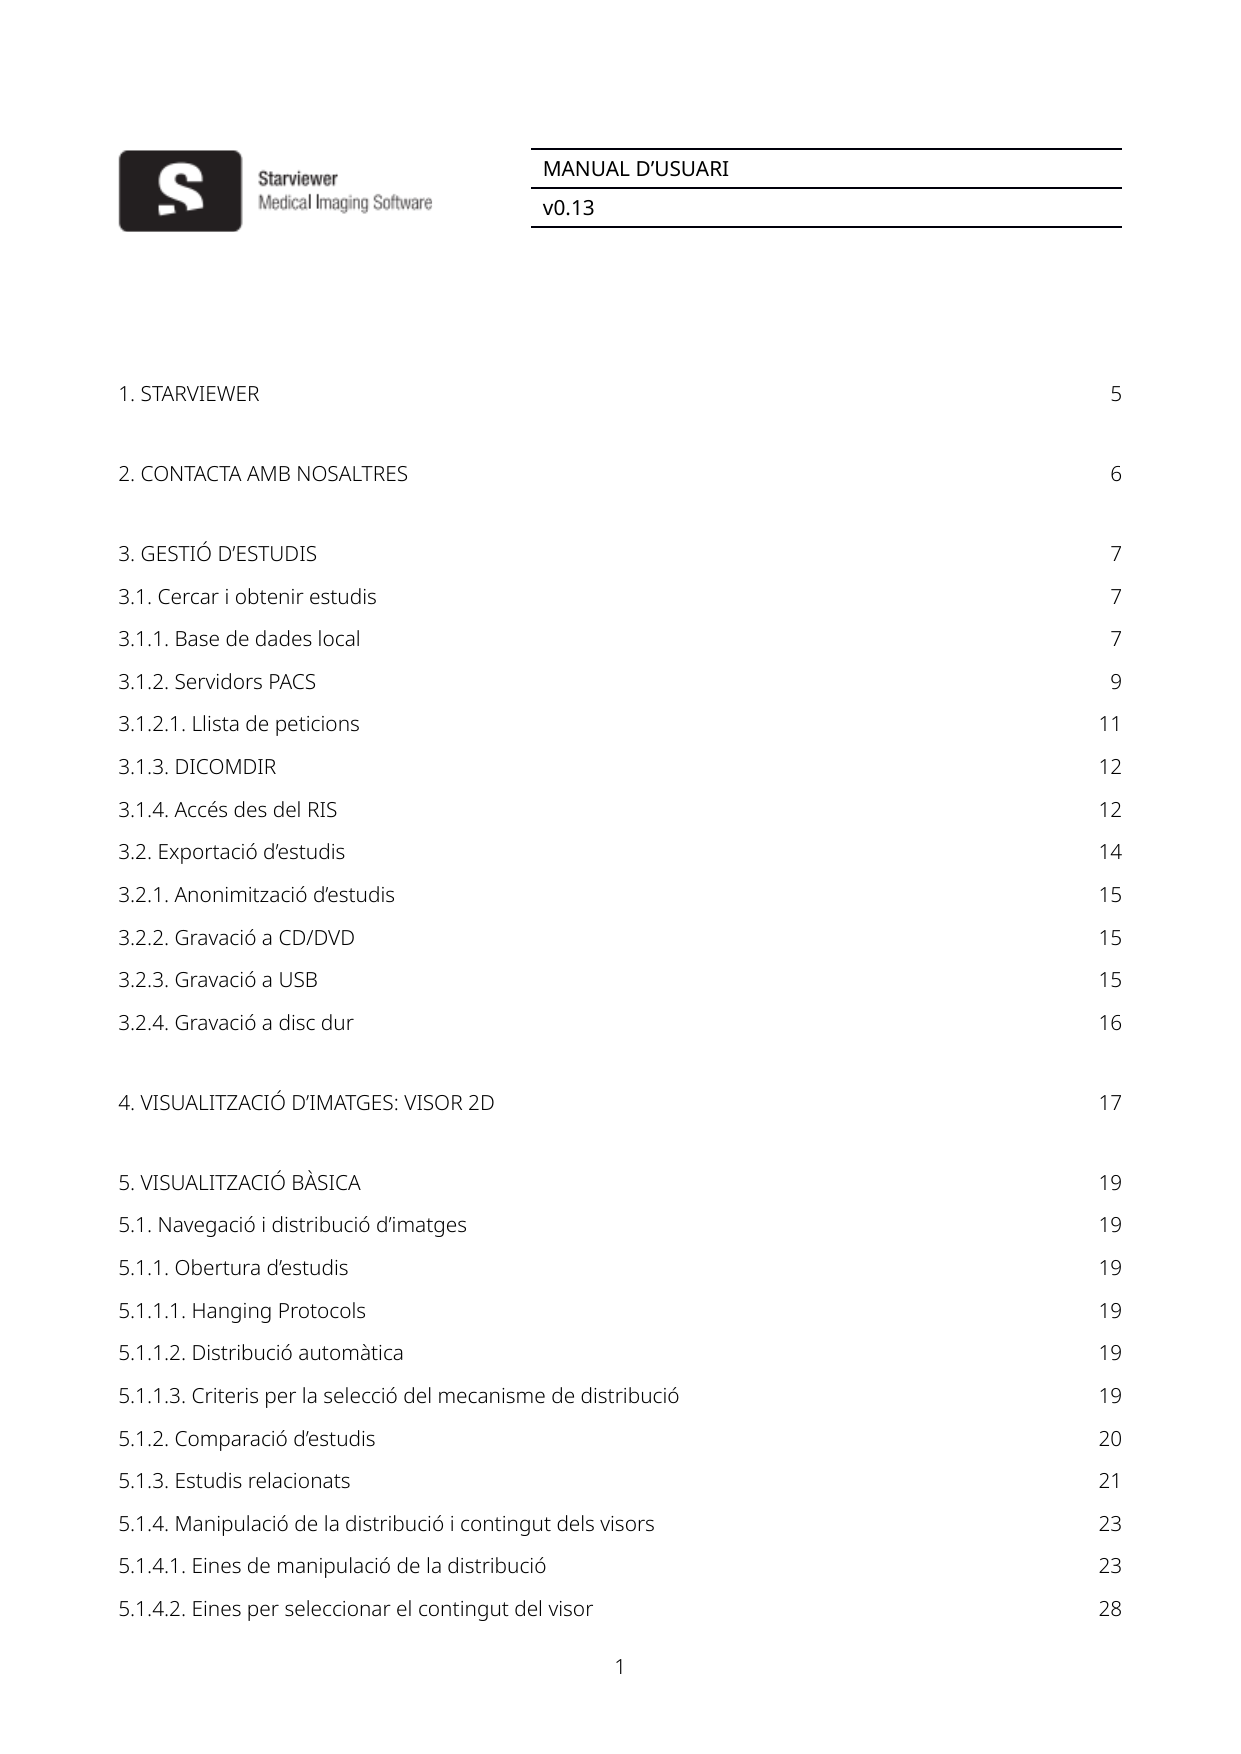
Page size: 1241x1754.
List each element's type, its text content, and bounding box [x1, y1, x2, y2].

text 5.1.4.1. Eines de manipulació de la distribució 23 [118, 1551, 1122, 1580]
text 5.1.1.1. Hanging Protocols 19 [118, 1296, 1122, 1324]
text 3.1.4. Accés des del RIS 12 [118, 795, 1122, 823]
text 3.2.3. Gravació a USB 15 [118, 965, 1122, 994]
text 5.1.2. Comparació d’estudis 20 [118, 1424, 1122, 1452]
text 3.2. Exportació d’estudis 14 [118, 837, 1122, 866]
text 5.1.3. Estudis relacionats 21 [118, 1466, 1122, 1495]
text 3.2.2. Gravació a CD/DVD 15 [118, 923, 1122, 951]
text 3.1.2.1. Llista de peticions 11 [118, 709, 1122, 738]
text 3.1.2. Servidors PACS 9 [118, 667, 1122, 695]
text 5.1.4.2. Eines per seleccionar el contingut del visor 28 [118, 1594, 1122, 1622]
text 3.2.1. Anonimització d’estudis 15 [118, 880, 1122, 908]
text 3.1.3. DICOMDIR 12 [118, 752, 1122, 781]
text 3.2.4. Gravació a disc dur 16 [118, 1008, 1122, 1036]
text 5.1.4. Manipulació de la distribució i contingut dels visors 23 [118, 1509, 1122, 1537]
text 3.1.1. Base de dades local 7 [118, 624, 1122, 653]
text 1. Starviewer 5 [118, 379, 1122, 407]
text 5. Visualització Bàsica 19 [118, 1168, 1122, 1196]
text 5.1.1.3. Criteris per la selecció del mecanisme de distribució 19 [118, 1381, 1122, 1409]
text 4. Visualització d’imatges: Visor 2D 17 [118, 1088, 1122, 1116]
text 5.1. Navegació i distribució d’imatges 19 [118, 1211, 1122, 1239]
text 3. Gestió d’estudis 7 [118, 539, 1122, 568]
text 2. Contacta amb nosaltres 6 [118, 459, 1122, 487]
text 5.1.1. Obertura d’estudis 19 [118, 1253, 1122, 1282]
text 3.1. Cercar i obtenir estudis 7 [118, 582, 1122, 610]
text 5.1.1.2. Distribució automàtica 19 [118, 1338, 1122, 1367]
